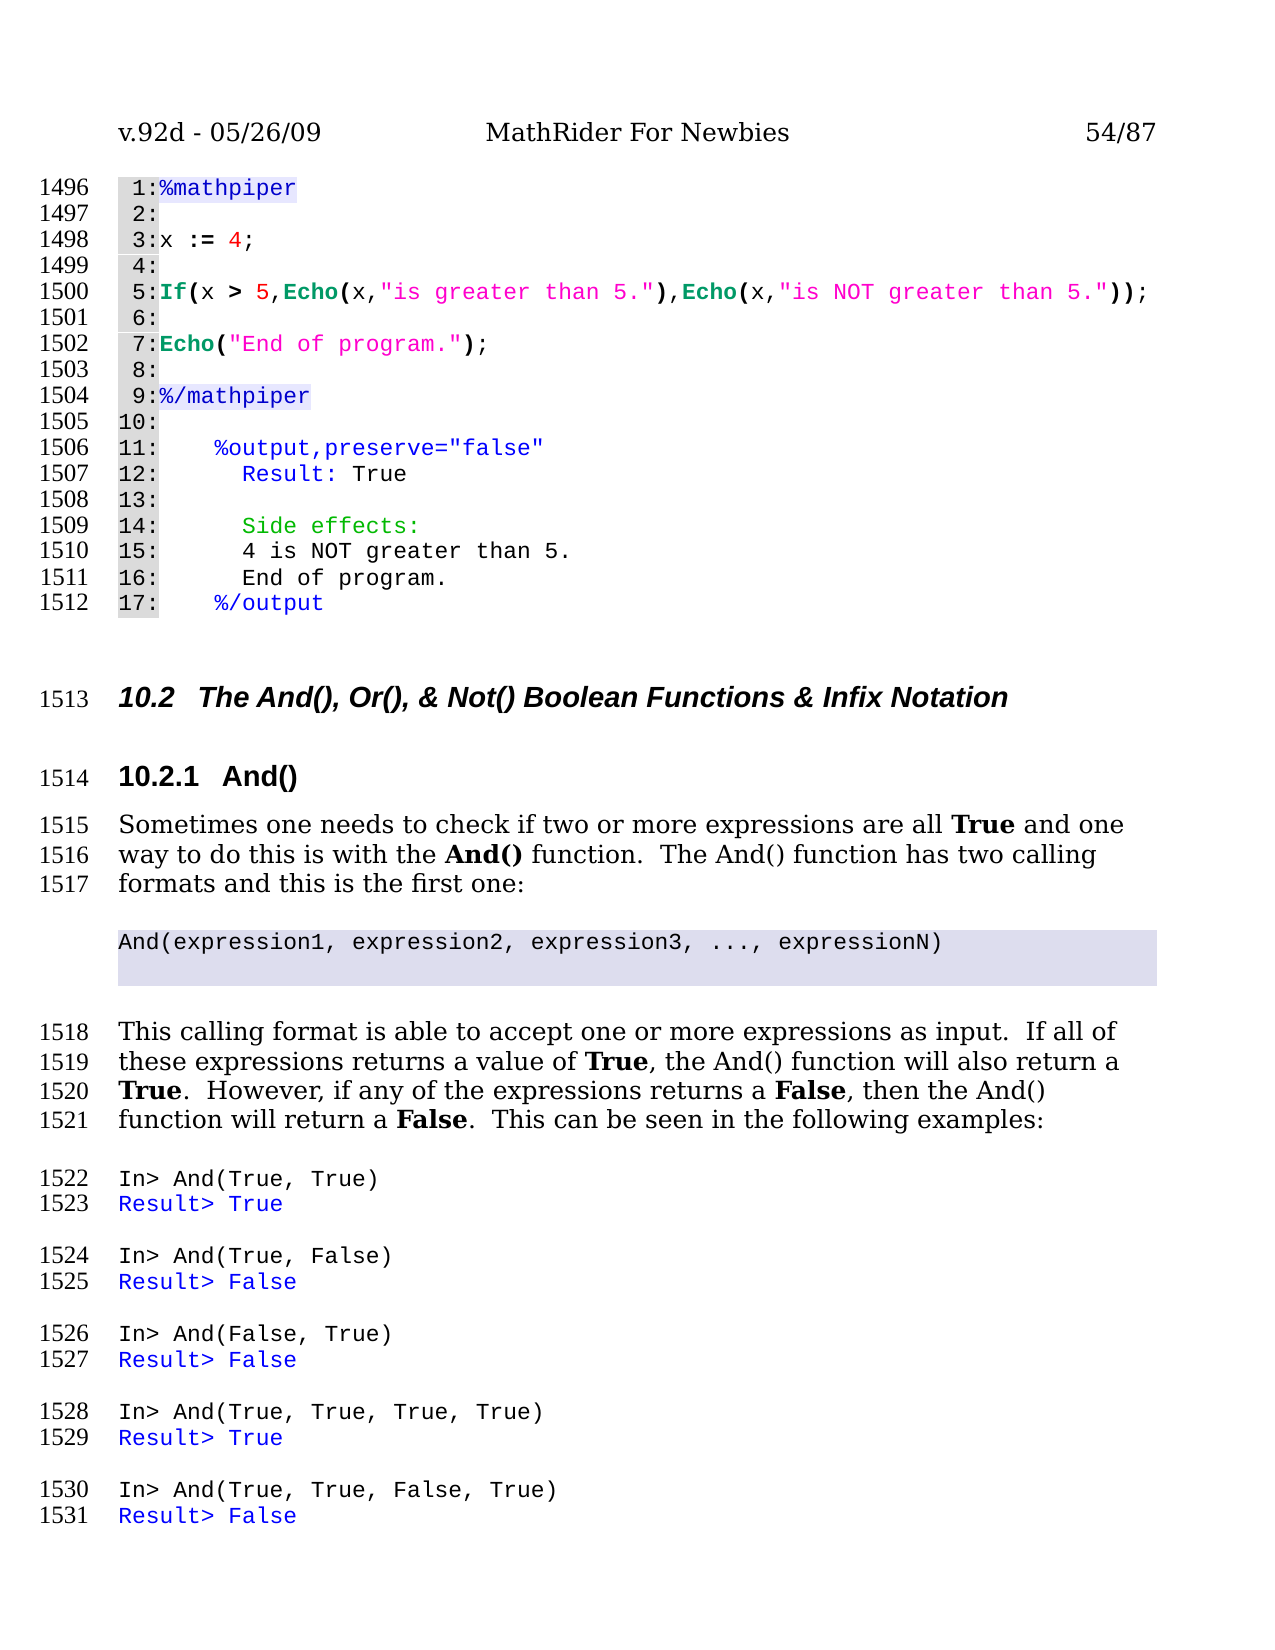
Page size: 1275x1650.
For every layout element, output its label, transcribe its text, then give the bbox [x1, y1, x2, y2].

text Result> False [118, 1504, 1157, 1530]
text 1:%mathpiper [118, 177, 1157, 203]
text 13: [118, 488, 1157, 514]
text 7:Echo("End of program."); [118, 332, 1157, 358]
text 10: [118, 410, 1157, 436]
text In> And(False, True) [118, 1322, 1157, 1348]
text 3:x := 4; [118, 229, 1157, 254]
text Result> True [118, 1426, 1157, 1452]
table_header And(expression1, expression2, expression3, ..., expressionN) [118, 930, 1157, 986]
text Result> False [118, 1271, 1157, 1297]
text 6: [118, 306, 1157, 332]
text 8: [118, 358, 1157, 384]
text 12: Result: True [118, 462, 1157, 488]
text 4: [118, 254, 1157, 281]
text This calling format is able to accept one or more expressions as input. If all of these expressions returns a value of True, the And() function will also return a True. However, if any of the expressions returns a False, then the And() function will return a False. This can be seen in the following examples: [118, 1018, 1157, 1135]
text Sometimes one needs to check if two or more expressions are all True and one way to do this is with the And() function. The And() function has two calling formats and this is the first one: [118, 810, 1157, 898]
text In> And(True, True, True, True) [118, 1400, 1157, 1426]
text 17: %/output [118, 592, 1157, 618]
text In> And(True, True, False, True) [118, 1478, 1157, 1504]
text 16: End of program. [118, 566, 1157, 592]
text 9:%/mathpiper [118, 384, 1157, 410]
text 2: [118, 203, 1157, 229]
subtitle The And(), Or(), & Not() Boolean Functions & Infix Notation [118, 680, 1157, 714]
text 5:If(x > 5,Echo(x,"is greater than 5."),Echo(x,"is NOT greater than 5.")); [118, 281, 1157, 306]
text In> And(True, True) [118, 1167, 1157, 1193]
text Result> False [118, 1348, 1157, 1374]
text 15: 4 is NOT greater than 5. [118, 540, 1157, 566]
text In> And(True, False) [118, 1245, 1157, 1271]
text 14: Side effects: [118, 514, 1157, 540]
subtitle And() [118, 759, 1157, 792]
text 11: %output,preserve="false" [118, 436, 1157, 462]
text Result> True [118, 1193, 1157, 1219]
